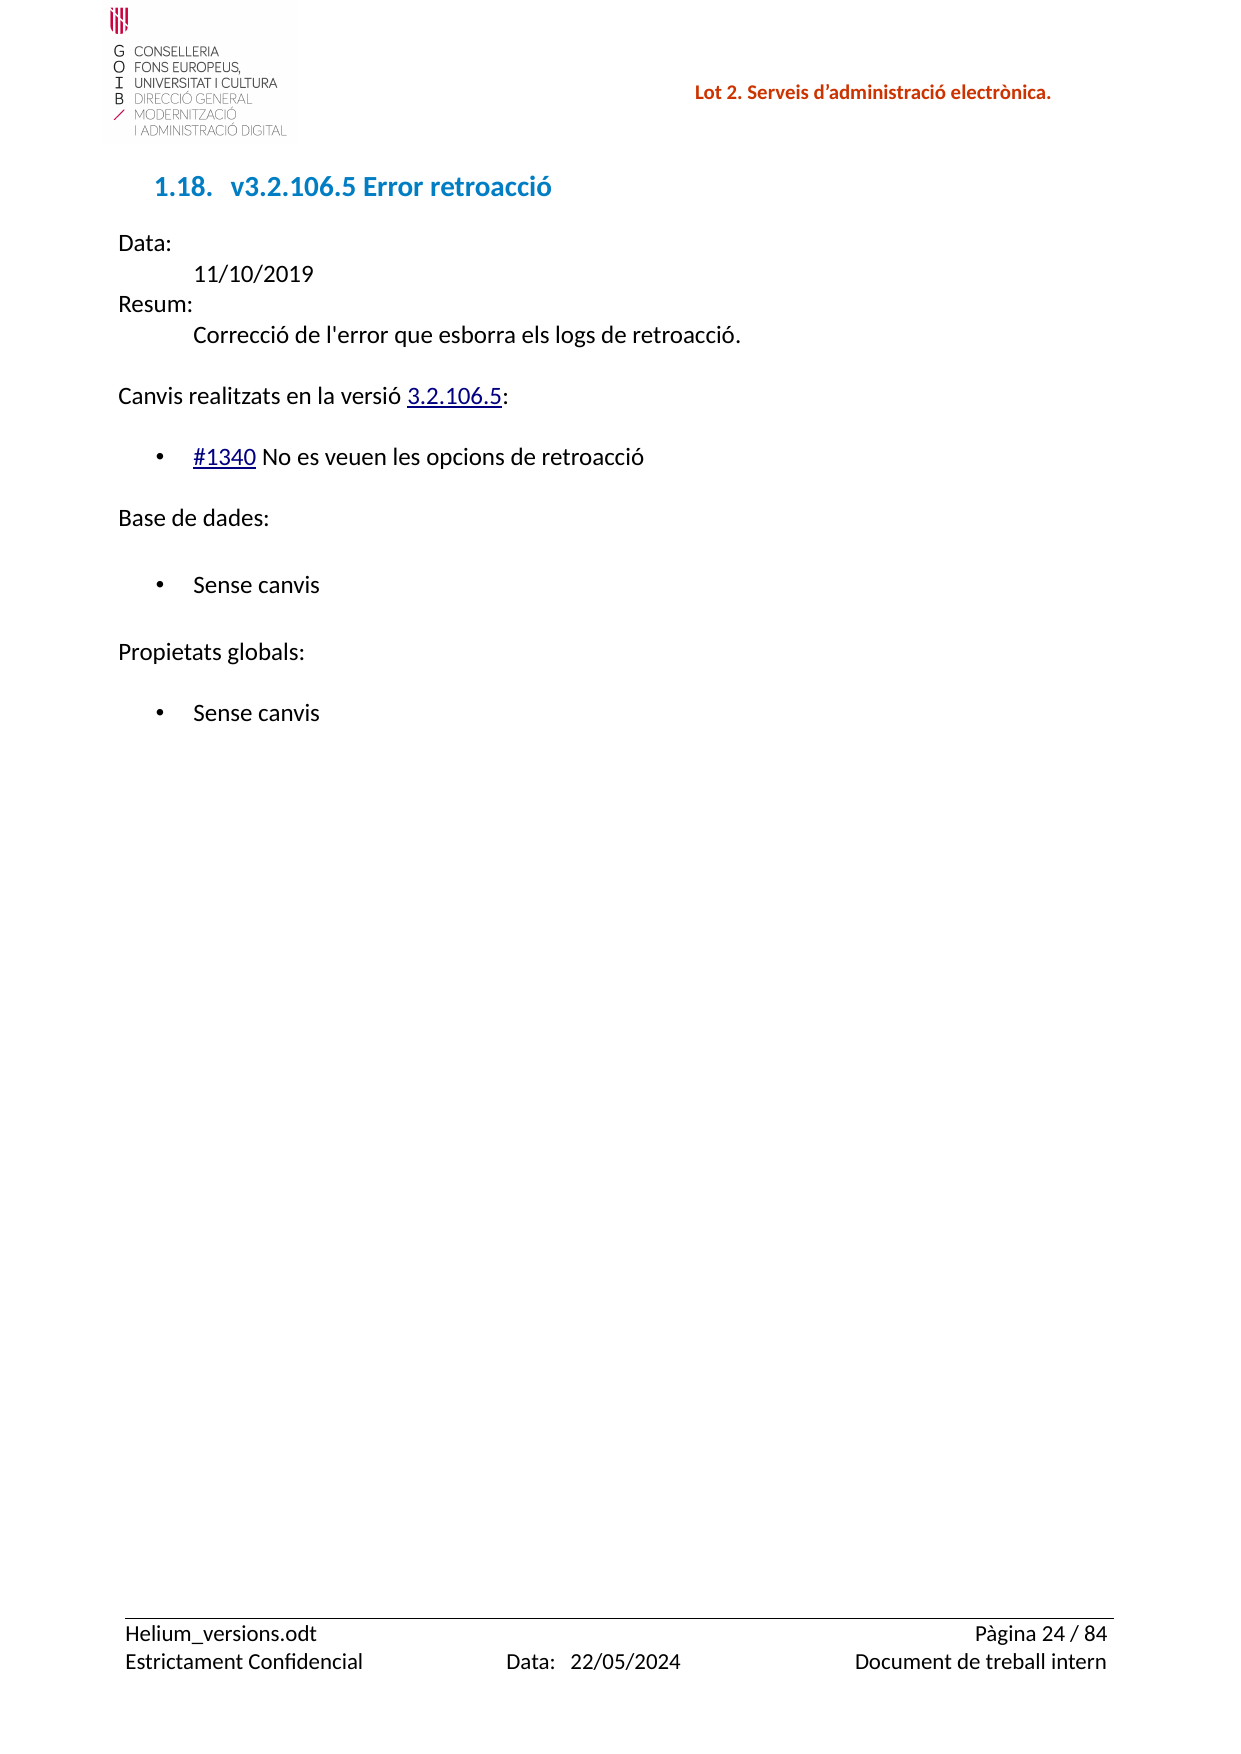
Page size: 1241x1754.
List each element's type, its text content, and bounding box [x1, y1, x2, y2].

text Propietats globals: [118, 636, 1122, 667]
list Sense canvis [156, 697, 1122, 728]
list #1340 No es veuen les opcions de retroacció [156, 441, 1122, 472]
text 11/10/2019 [118, 258, 1122, 289]
text Correcció de l'error que esborra els logs de retroacció. [118, 319, 1122, 350]
list Sense canvis [156, 569, 1122, 600]
text Canvis realitzats en la versió 3.2.106.5: [118, 380, 1122, 411]
text Data: [118, 228, 1122, 258]
subtitle v3.2.106.5 Error retroacció [153, 168, 1122, 204]
text Base de dades: [118, 502, 1122, 533]
picture [100, 0, 297, 144]
text Resum: [118, 289, 1122, 319]
